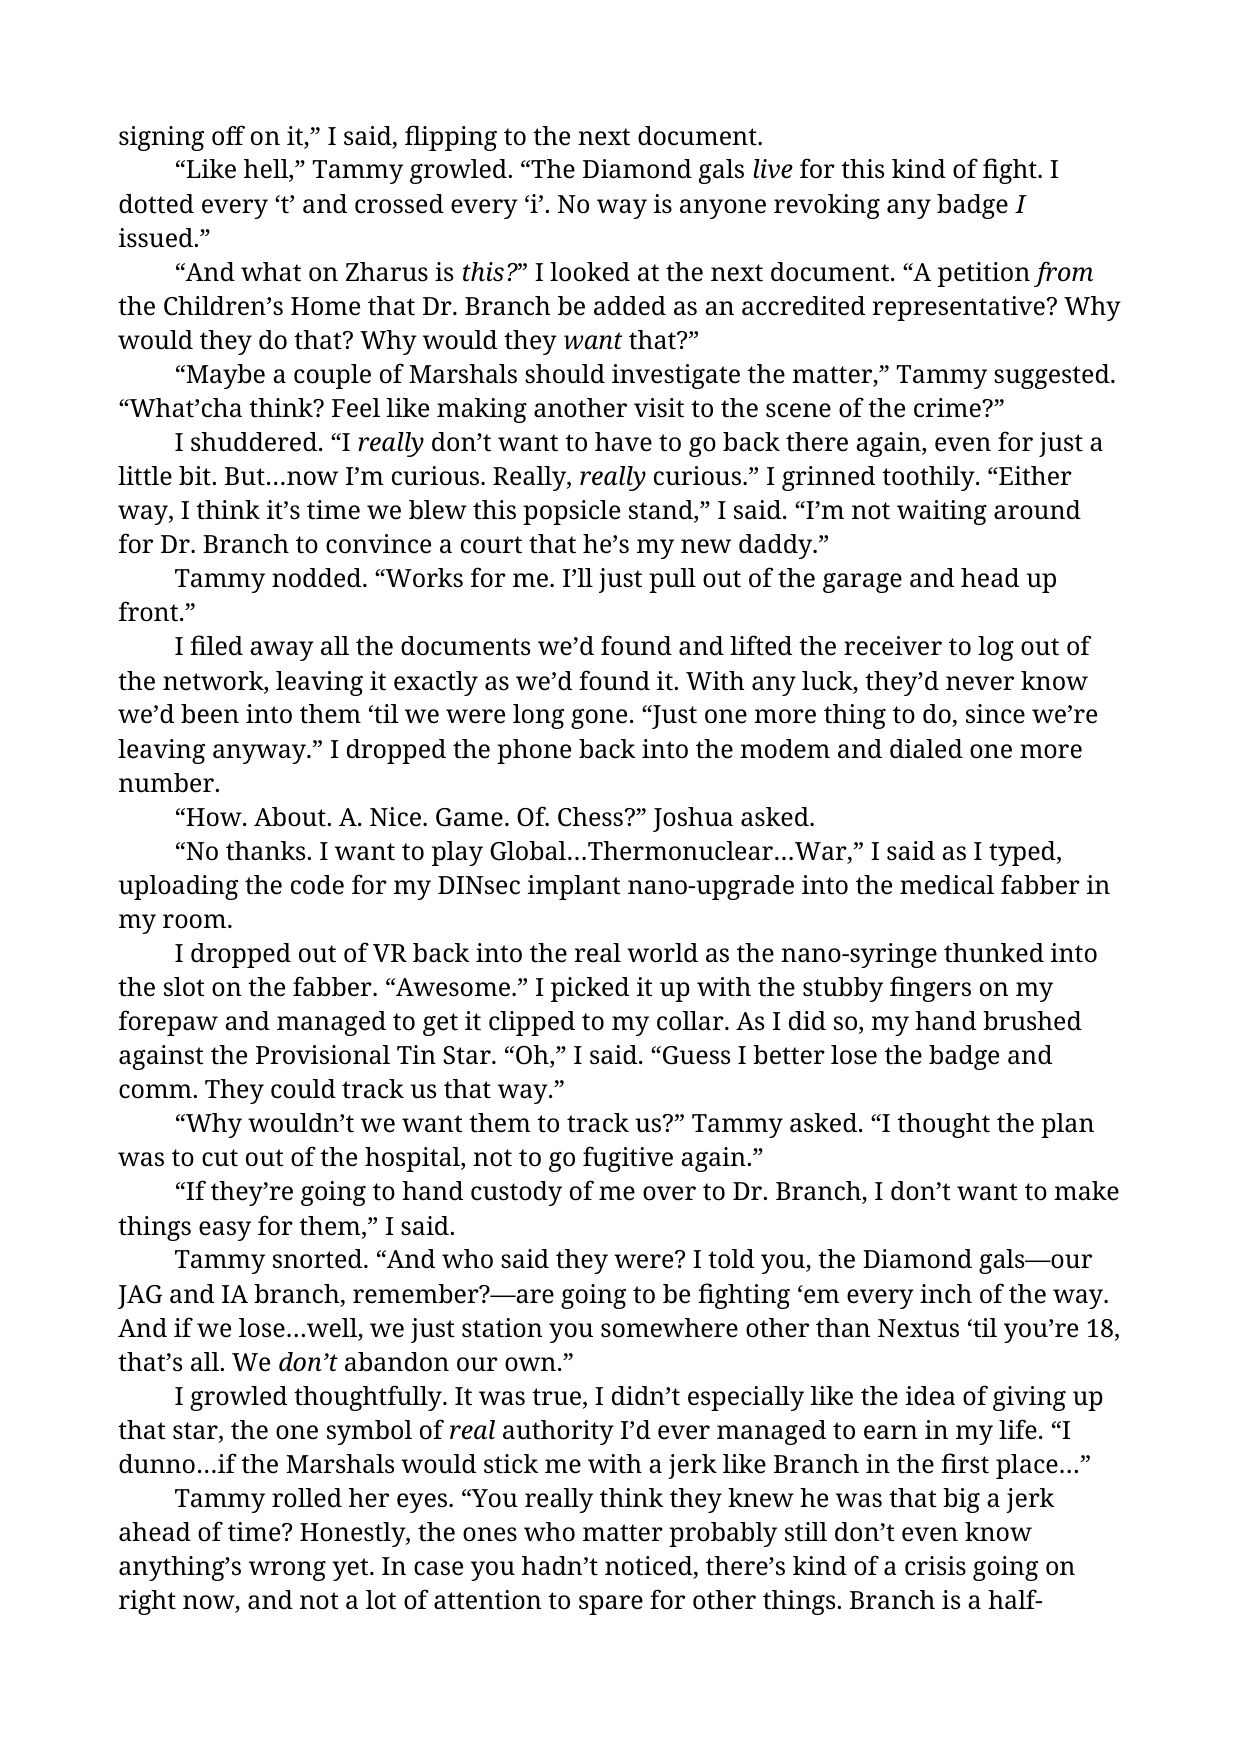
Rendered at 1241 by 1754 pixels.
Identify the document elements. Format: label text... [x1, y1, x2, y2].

text I growled thoughtfully. It was true, I didn’t especially like the idea of giving up that star, the one symbol of real authority I’d ever managed to earn in my life. “I dunno…if the Marshals would stick me with a jerk like Branch in the first place…” [118, 1378, 1122, 1481]
text Tammy rolled her eyes. “You really think they knew he was that big a jerk ahead of time? Honestly, the ones who matter probably still don’t even know anything’s wrong yet. In case you hadn’t noticed, there’s kind of a crisis going on right now, and not a lot of attention to spare for other things. Branch is a half- [118, 1481, 1122, 1617]
text Tammy snorted. “And who said they were? I told you, the Diamond gals—our JAG and IA branch, remember?—are going to be fighting ‘em every inch of the way. And if we lose…well, we just station you somewhere other than Nextus ‘til you’re 18, that’s all. We don’t abandon our own.” [118, 1242, 1122, 1378]
text “How. About. A. Nice. Game. Of. Chess?” Joshua asked. [118, 799, 1122, 833]
text I filed away all the documents we’d found and lifted the receiver to log out of the network, leaving it exactly as we’d found it. With any luck, they’d never know we’d been into them ‘til we were long gone. “Just one more thing to do, since we’re leaving anyway.” I dropped the phone back into the modem and dialed one more number. [118, 629, 1122, 799]
text “Maybe a couple of Marshals should investigate the matter,” Tammy suggested. “What’cha think? Feel like making another visit to the scene of the crime?” [118, 357, 1122, 425]
text “No thanks. I want to play Global…Thermonuclear…War,” I said as I typed, uploading the code for my DINsec implant nano-upgrade into the medical fabber in my room. [118, 833, 1122, 936]
text Tammy nodded. “Works for me. I’ll just pull out of the garage and head up front.” [118, 561, 1122, 629]
text “Like hell,” Tammy growled. “The Diamond gals live for this kind of fight. I dotted every ‘t’ and crossed every ‘i’. No way is anyone revoking any badge I issued.” [118, 152, 1122, 254]
text I shuddered. “I really don’t want to have to go back there again, even for just a little bit. But…now I’m curious. Really, really curious.” I grinned toothily. “Either way, I think it’s time we blew this popsicle stand,” I said. “I’m not waiting around for Dr. Branch to convince a court that he’s my new daddy.” [118, 425, 1122, 561]
text I dropped out of VR back into the real world as the nano-syringe thunked into the slot on the fabber. “Awesome.” I picked it up with the stubby fingers on my forepaw and managed to get it clipped to my collar. As I did so, my hand brushed against the Provisional Tin Star. “Oh,” I said. “Guess I better lose the badge and comm. They could track us that way.” [118, 936, 1122, 1106]
text signing off on it,” I said, flipping to the next document. [118, 118, 1122, 152]
text “Why wouldn’t we want them to track us?” Tammy asked. “I thought the plan was to cut out of the hospital, not to go fugitive again.” [118, 1106, 1122, 1174]
text “If they’re going to hand custody of me over to Dr. Branch, I don’t want to make things easy for them,” I said. [118, 1174, 1122, 1242]
text “And what on Zharus is this?” I looked at the next document. “A petition from the Children’s Home that Dr. Branch be added as an accredited representative? Why would they do that? Why would they want that?” [118, 254, 1122, 357]
